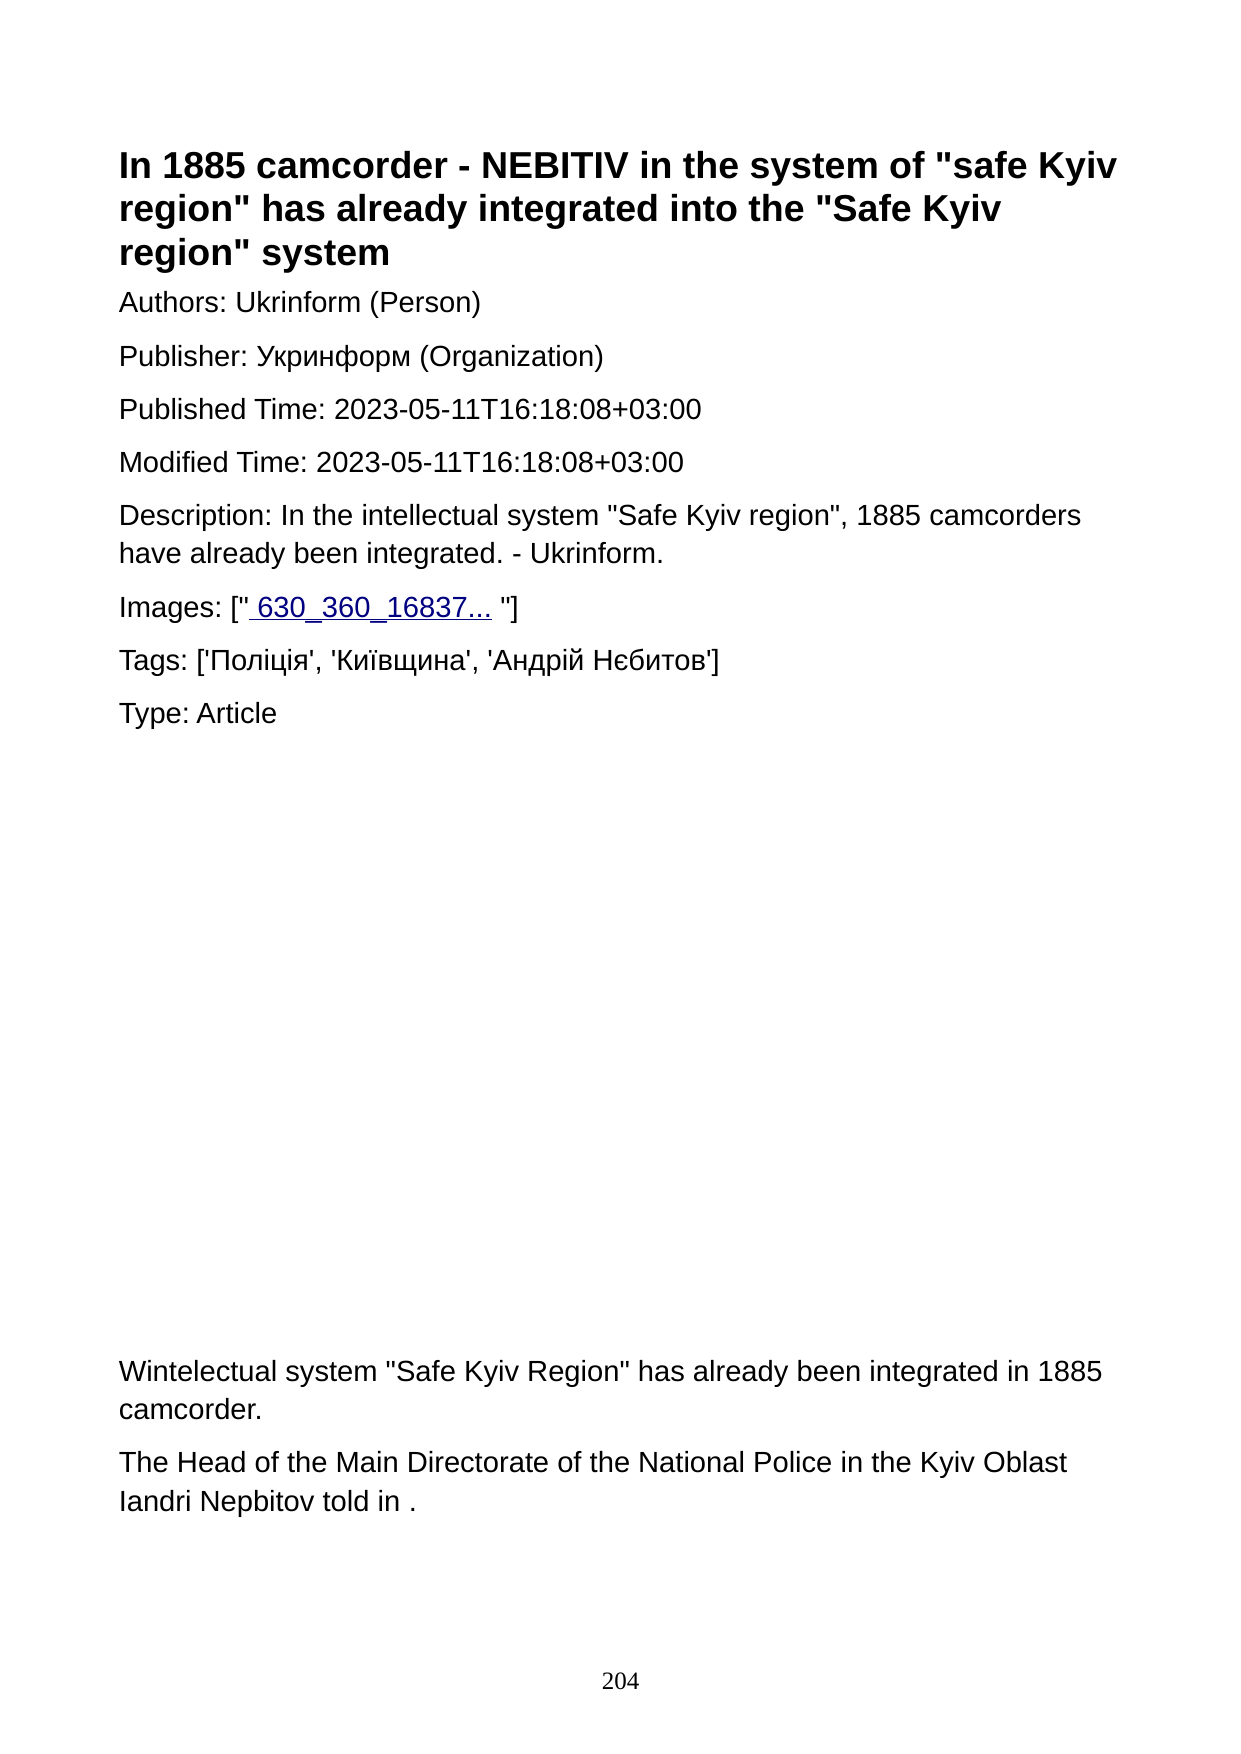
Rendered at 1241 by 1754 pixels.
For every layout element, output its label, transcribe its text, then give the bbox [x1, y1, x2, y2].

text Description: In the intellectual system "Safe Kyiv region", 1885 camcorders have already been integrated. - Ukrinform. [118, 498, 1122, 570]
text Wintelectual system "Safe Kyiv Region" has already been integrated in 1885 camcorder. [118, 749, 1122, 1426]
text Tags: ['Поліція', 'Київщина', 'Андрій Нєбитов'] [118, 643, 1122, 676]
text Published Time: 2023-05-11T16:18:08+03:00 [118, 392, 1122, 425]
subtitle In 1885 camcorder - NEBITIV in the system of "safe Kyiv region" has already integrated into the "Safe Kyiv region" system [118, 143, 1122, 273]
text Authors: Ukrinform (Person) [118, 285, 1122, 319]
text Modified Time: 2023-05-11T16:18:08+03:00 [118, 445, 1122, 478]
text The Head of the Main Directorate of the National Police in the Kyiv Oblast Iandri Nepbitov told in . [118, 1445, 1122, 1517]
text Publisher: Укринформ (Organization) [118, 338, 1122, 372]
text Images: [" 630_360_16837... "] [118, 589, 1122, 623]
text Type: Article [118, 696, 1122, 729]
